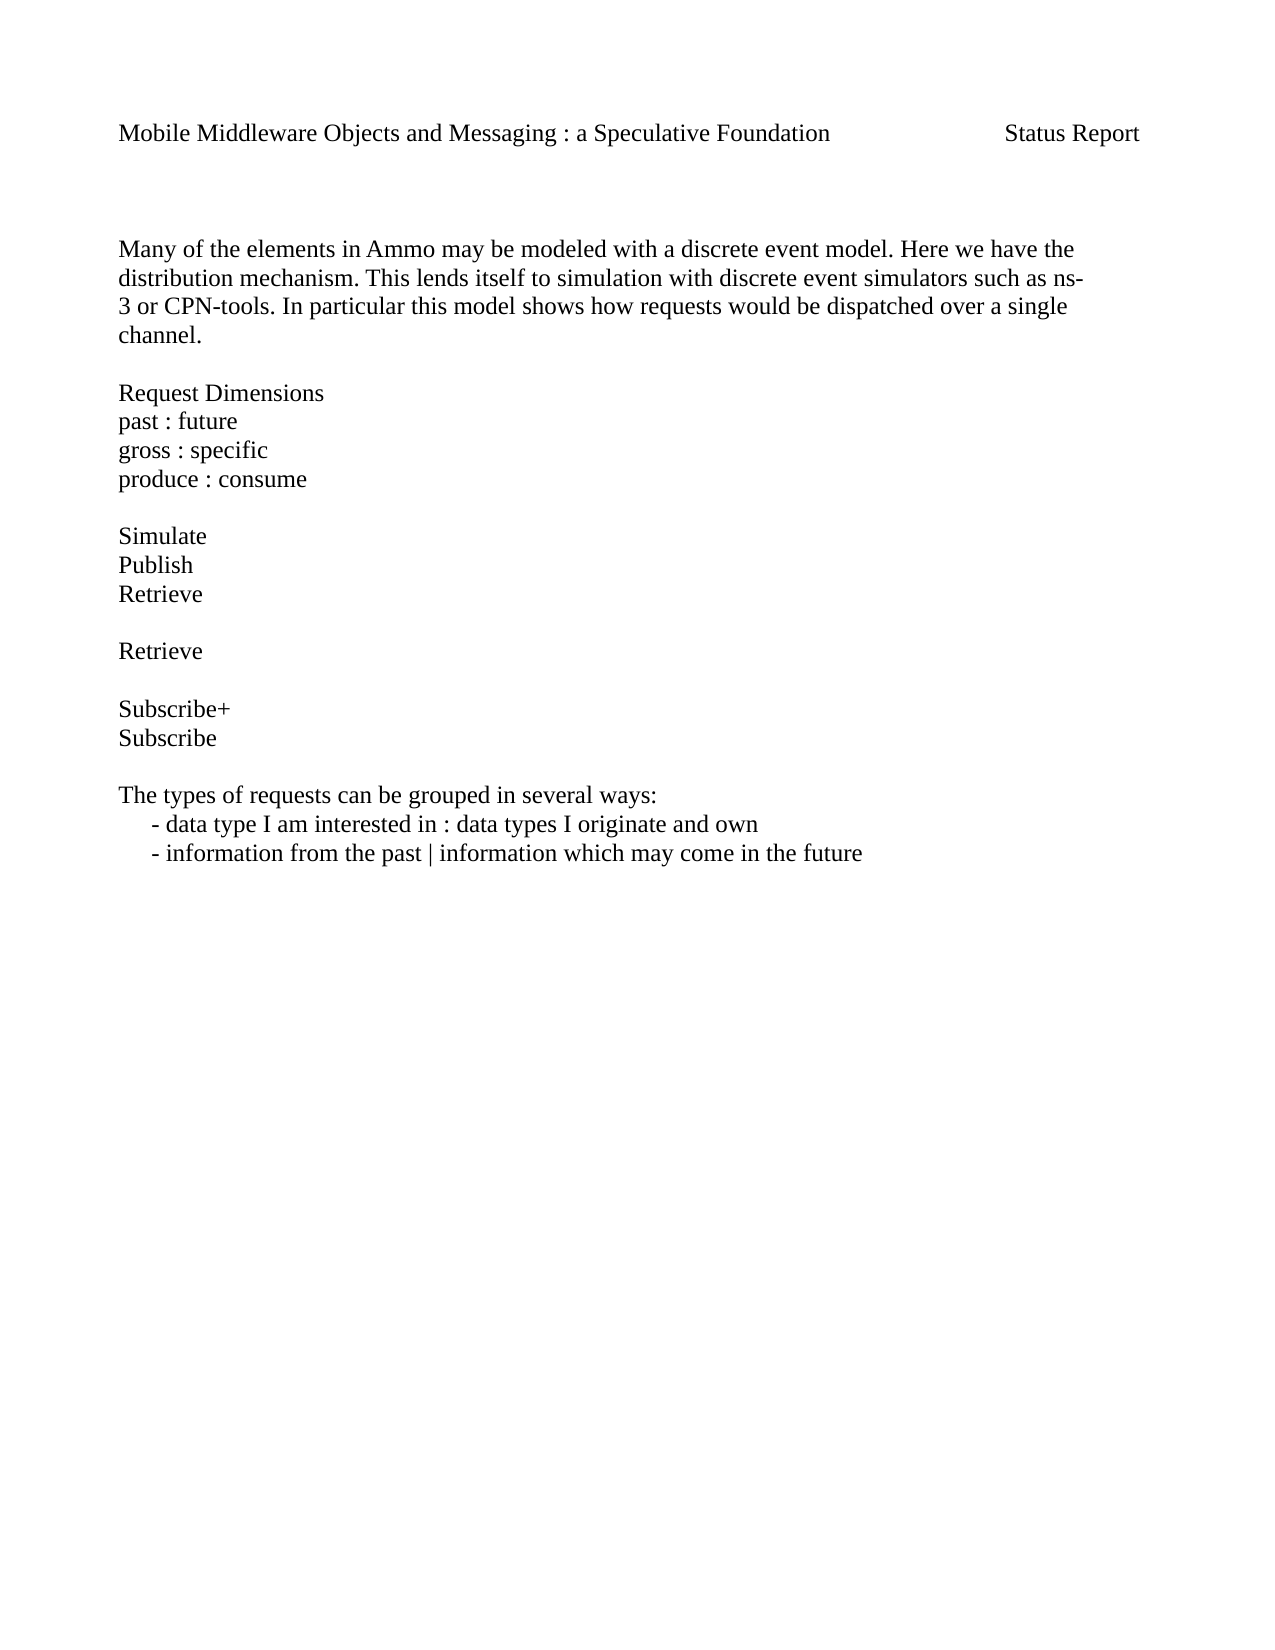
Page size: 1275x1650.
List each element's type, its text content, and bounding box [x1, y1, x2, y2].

text Publish [118, 550, 1157, 579]
text gross : specific [118, 435, 1157, 464]
text Retrieve [118, 636, 1157, 665]
text - data type I am interested in : data types I originate and own [151, 809, 1157, 838]
text The types of requests can be grouped in several ways: [118, 780, 1157, 809]
text Simulate [118, 521, 1157, 550]
text Retrieve [118, 579, 1157, 608]
text produce : consume [118, 464, 1157, 493]
text distribution mechanism. This lends itself to simulation with discrete event simulators such as ns- [118, 263, 1157, 291]
text Many of the elements in Ammo may be modeled with a discrete event model. Here we have the [118, 234, 1157, 263]
text 3 or CPN-tools. In particular this model shows how requests would be dispatched over a single channel. [118, 291, 1157, 349]
text Subscribe [118, 723, 1157, 751]
text past : future [118, 406, 1157, 435]
text Request Dimensions [118, 378, 1157, 406]
text - information from the past | information which may come in the future [151, 838, 1157, 866]
text Subscribe+ [118, 694, 1157, 723]
